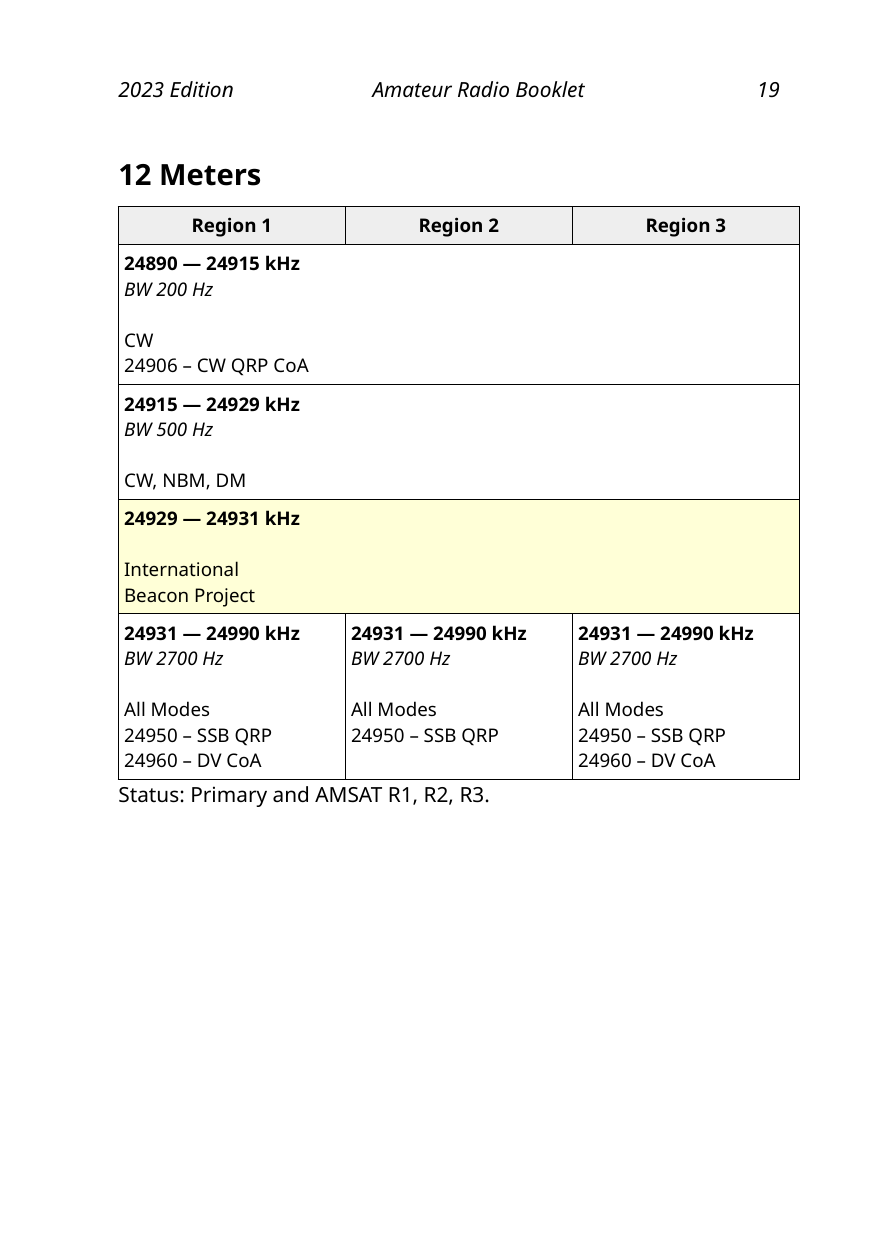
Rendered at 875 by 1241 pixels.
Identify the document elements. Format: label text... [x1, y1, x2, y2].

text Status: Primary and AMSAT R1, R2, R3. [118, 780, 799, 808]
table_cell 24890 — 24915 kHz BW 200 Hz CW 24906 – CW QRP CoA [119, 245, 799, 384]
table_cell 24931 — 24990 kHz BW 2700 Hz All Modes 24950 – SSB QRP 24960 – DV CoA [119, 614, 345, 779]
table_header Region 1 [119, 207, 345, 244]
table_cell 24929 — 24931 kHz International Beacon Project [119, 500, 799, 613]
table_cell 24931 — 24990 kHz BW 2700 Hz All Modes 24950 – SSB QRP 24960 – DV CoA [573, 614, 799, 779]
table_header Region 3 [573, 207, 799, 244]
table_cell 24931 — 24990 kHz BW 2700 Hz All Modes 24950 – SSB QRP [346, 614, 572, 779]
subtitle 12 Meters [118, 154, 799, 193]
table_header Region 2 [346, 207, 572, 244]
table_cell 24915 — 24929 kHz BW 500 Hz CW, NBM, DM [119, 385, 799, 499]
